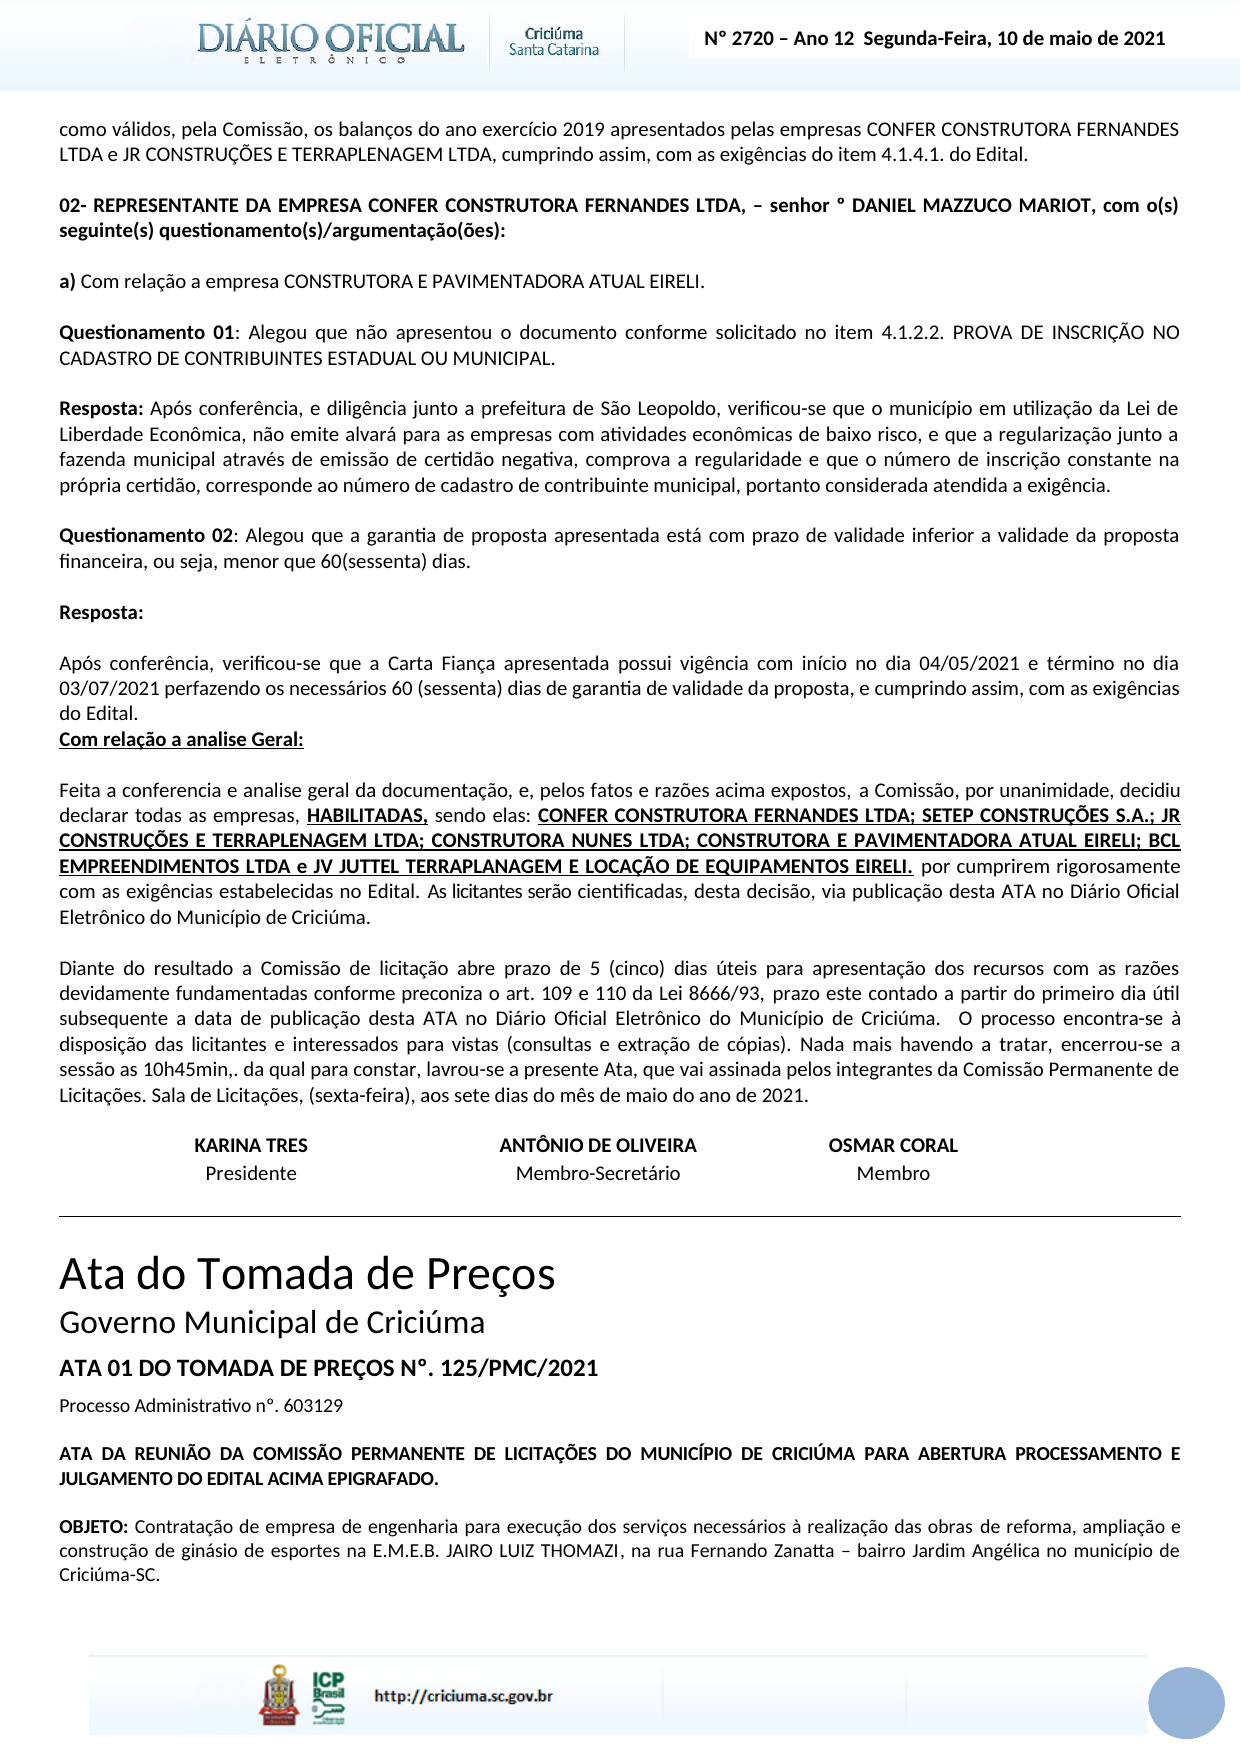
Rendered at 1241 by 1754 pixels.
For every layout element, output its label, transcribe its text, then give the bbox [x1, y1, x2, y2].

text Diante do resultado a Comissão de licitação abre prazo de 5 (cinco) dias úteis para apresentação dos recursos com as razões devidamente fundamentadas conforme preconiza o art. 109 e 110 da Lei 8666/93, prazo este contado a partir do primeiro dia útil subsequente a data de publicação desta ATA no Diário Oficial Eletrônico do Município de Criciúma. O processo encontra-se à disposição das licitantes e interessados para vistas (consultas e extração de cópias). Nada mais havendo a tratar, encerrou-se a sessão as 10h45min,. da qual para constar, lavrou-se a presente Ata, que vai assinada pelos integrantes da Comissão Permanente de Licitações. Sala de Licitações, (sexta-feira), aos sete dias do mês de maio do ano de 2021. [59, 955, 1181, 1107]
text Questionamento 02: Alegou que a garantia de proposta apresentada está com prazo de validade inferior a validade da proposta financeira, ou seja, menor que 60(sessenta) dias. [59, 523, 1181, 573]
table_header KARINA TRES [89, 1133, 443, 1161]
text Feita a conferencia e analise geral da documentação, e, pelos fatos e razões acima expostos, a Comissão, por unanimidade, decidiu declarar todas as empresas, HABILITADAS, sendo elas: CONFER CONSTRUTORA FERNANDES LTDA; SETEP CONSTRUÇÕES S.A.; JR CONSTRUÇÕES E TERRAPLENAGEM LTDA; CONSTRUTORA NUNES LTDA; CONSTRUTORA E PAVIMENTADORA ATUAL EIRELI; BCL [59, 777, 1181, 849]
table_header ANTÔNIO DE OLIVEIRA [443, 1133, 783, 1161]
text Ata do Tomada de Preços [59, 1242, 1181, 1301]
text Governo Municipal de Criciúma [59, 1301, 1181, 1342]
text Com relação a analise Geral: [59, 726, 1181, 751]
text 02- REPRESENTANTE DA EMPRESA CONFER CONSTRUTORA FERNANDES LTDA, – senhor º DANIEL MAZZUCO MARIOT, com o(s) seguinte(s) questionamento(s)/argumentação(ões): [59, 192, 1181, 243]
text Processo Administrativo nº. 603129 [59, 1393, 1181, 1417]
text Resposta: [59, 599, 1181, 624]
text Questionamento 01: Alegou que não apresentou o documento conforme solicitado no item 4.1.2.2. PROVA DE INSCRIÇÃO NO CADASTRO DE CONTRIBUINTES ESTADUAL OU MUNICIPAL. [59, 319, 1181, 370]
text Após conferência, verificou-se que a Carta Fiança apresentada possui vigência com início no dia 04/05/2021 e término no dia 03/07/2021 perfazendo os necessários 60 (sessenta) dias de garantia de validade da proposta, e cumprindo assim, com as exigências do Edital. [59, 650, 1181, 726]
table_cell Membro-Secretário [443, 1161, 783, 1188]
text EMPREENDIMENTOS LTDA e JV JUTTEL TERRAPLANAGEM E LOCAÇÃO DE EQUIPAMENTOS EIRELI. por cumprirem rigorosamente com as exigências estabelecidas no Edital. As licitantes serão cientificadas, desta decisão, via publicação desta ATA no Diário Oficial Eletrônico do Município de Criciúma. [59, 851, 1181, 929]
table_header OSMAR CORAL [783, 1133, 1034, 1161]
text ATA DA REUNIÃO DA COMISSÃO PERMANENTE DE LICITAÇÕES DO MUNICÍPIO DE CRICIÚMA PARA ABERTURA PROCESSAMENTO E JULGAMENTO DO EDITAL ACIMA EPIGRAFADO. [59, 1441, 1181, 1490]
text a) Com relação a empresa CONSTRUTORA E PAVIMENTADORA ATUAL EIRELI. [59, 268, 1181, 294]
text como válidos, pela Comissão, os balanços do ano exercício 2019 apresentados pelas empresas CONFER CONSTRUTORA FERNANDES LTDA e JR CONSTRUÇÕES E TERRAPLENAGEM LTDA, cumprindo assim, com as exigências do item 4.1.4.1. do Edital. [59, 116, 1181, 167]
text OBJETO: Contratação de empresa de engenharia para execução dos serviços necessários à realização das obras de reforma, ampliação e construção de ginásio de esportes na E.M.E.B. JAIRO LUIZ THOMAZI, na rua Fernando Zanatta – bairro Jardim Angélica no município de Criciúma-SC. [59, 1514, 1181, 1586]
table_cell Membro [783, 1161, 1034, 1188]
text Resposta: Após conferência, e diligência junto a prefeitura de São Leopoldo, verificou-se que o município em utilização da Lei de Liberdade Econômica, não emite alvará para as empresas com atividades econômicas de baixo risco, e que a regularização junto a fazenda municipal através de emissão de certidão negativa, comprova a regularidade e que o número de inscrição constante na própria certidão, corresponde ao número de cadastro de contribuinte municipal, portanto considerada atendida a exigência. [59, 396, 1181, 497]
table_cell Presidente [89, 1161, 443, 1188]
text ATA 01 DO TOMADA DE PREÇOS Nº. 125/PMC/2021 [59, 1352, 1181, 1383]
